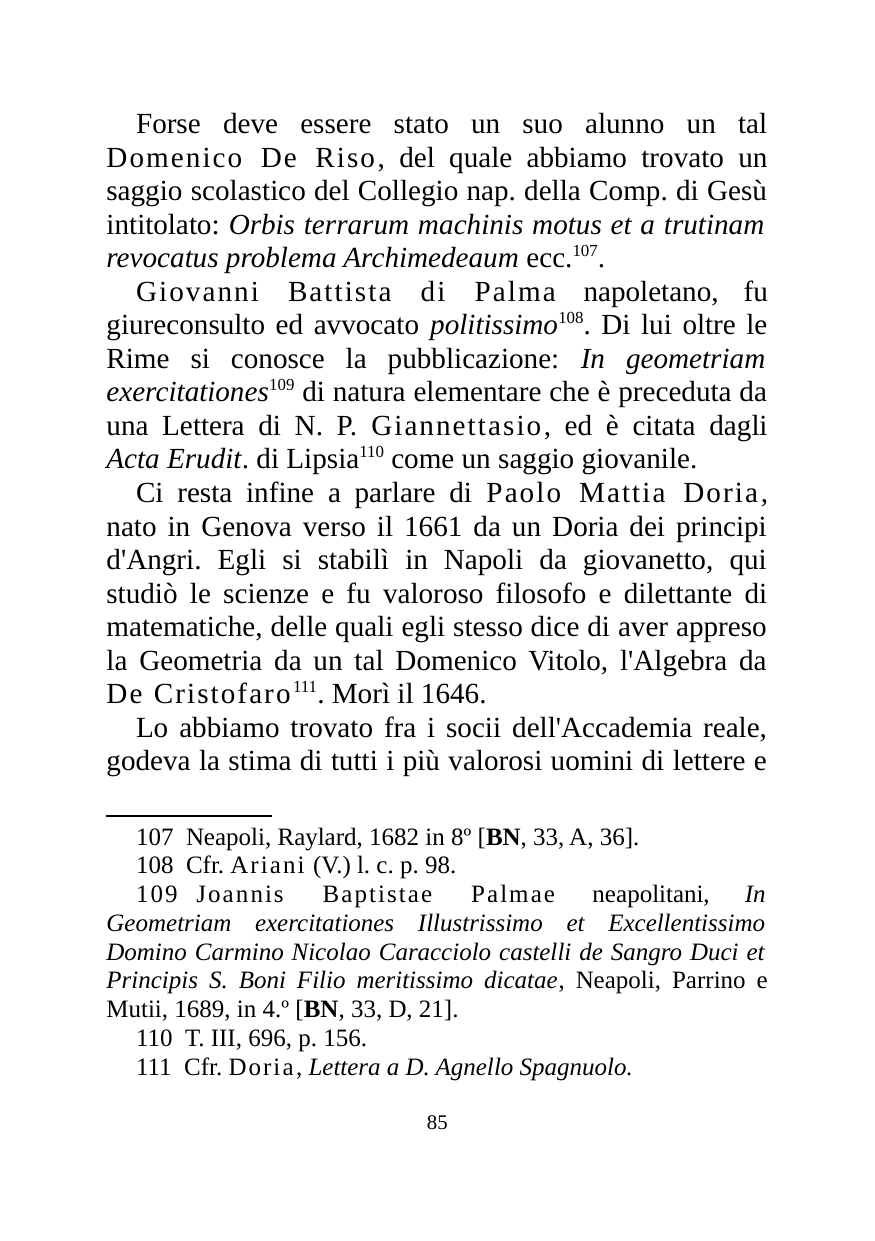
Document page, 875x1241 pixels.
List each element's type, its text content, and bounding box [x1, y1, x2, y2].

text T. III, 696, p. 156. [106, 1023, 768, 1052]
text Neapoli, Raylard, 1682 in 8º [BN, 33, A, 36]. [106, 822, 768, 850]
text Cfr. Doria, Lettera a D. Agnello Spagnuolo. [106, 1052, 768, 1080]
text Ci resta infine a parlare di Paolo Mattia Doria, nato in Genova verso il 1661 da un Doria dei principi d'Angri. Egli si stabilì in Napoli da giovanetto, qui studiò le scienze e fu valoroso filosofo e dilettante di matematiche, delle quali egli stesso dice di aver appreso la Geometria da un tal Domenico Vitolo, l'Algebra da De Cristofaro. Morì il 1646. [106, 475, 768, 710]
text Forse deve essere stato un suo alunno un tal Domenico De Riso, del quale abbiamo trovato un saggio scolastico del Collegio nap. della Comp. di Gesù intitolato: Orbis terrarum machinis motus et a trutinam revocatus problema Archimedeaum ecc.. [106, 106, 768, 274]
text Lo abbiamo trovato fra i socii dell'Accademia reale, godeva la stima di tutti i più valorosi uomini di lettere e [106, 710, 768, 777]
text Giovanni Battista di Palma napoletano, fu giureconsulto ed avvocato politissimo. Di lui oltre le Rime si conosce la pubblicazione: In geometriam exercitationes di natura elementare che è preceduta da una Lettera di N. P. Giannettasio, ed è citata dagli Acta Erudit. di Lipsia come un saggio giovanile. [106, 274, 768, 475]
text Cfr. Ariani (V.) l. c. p. 98. [106, 850, 768, 879]
text Joannis Baptistae Palmae neapolitani, In Geometriam exercitationes Illustrissimo et Excellentissimo Domino Carmino Nicolao Caracciolo castelli de Sangro Duci et Principis S. Boni Filio meritissimo dicatae, Neapoli, Parrino e Mutii, 1689, in 4.º [BN, 33, D, 21]. [106, 879, 768, 1023]
